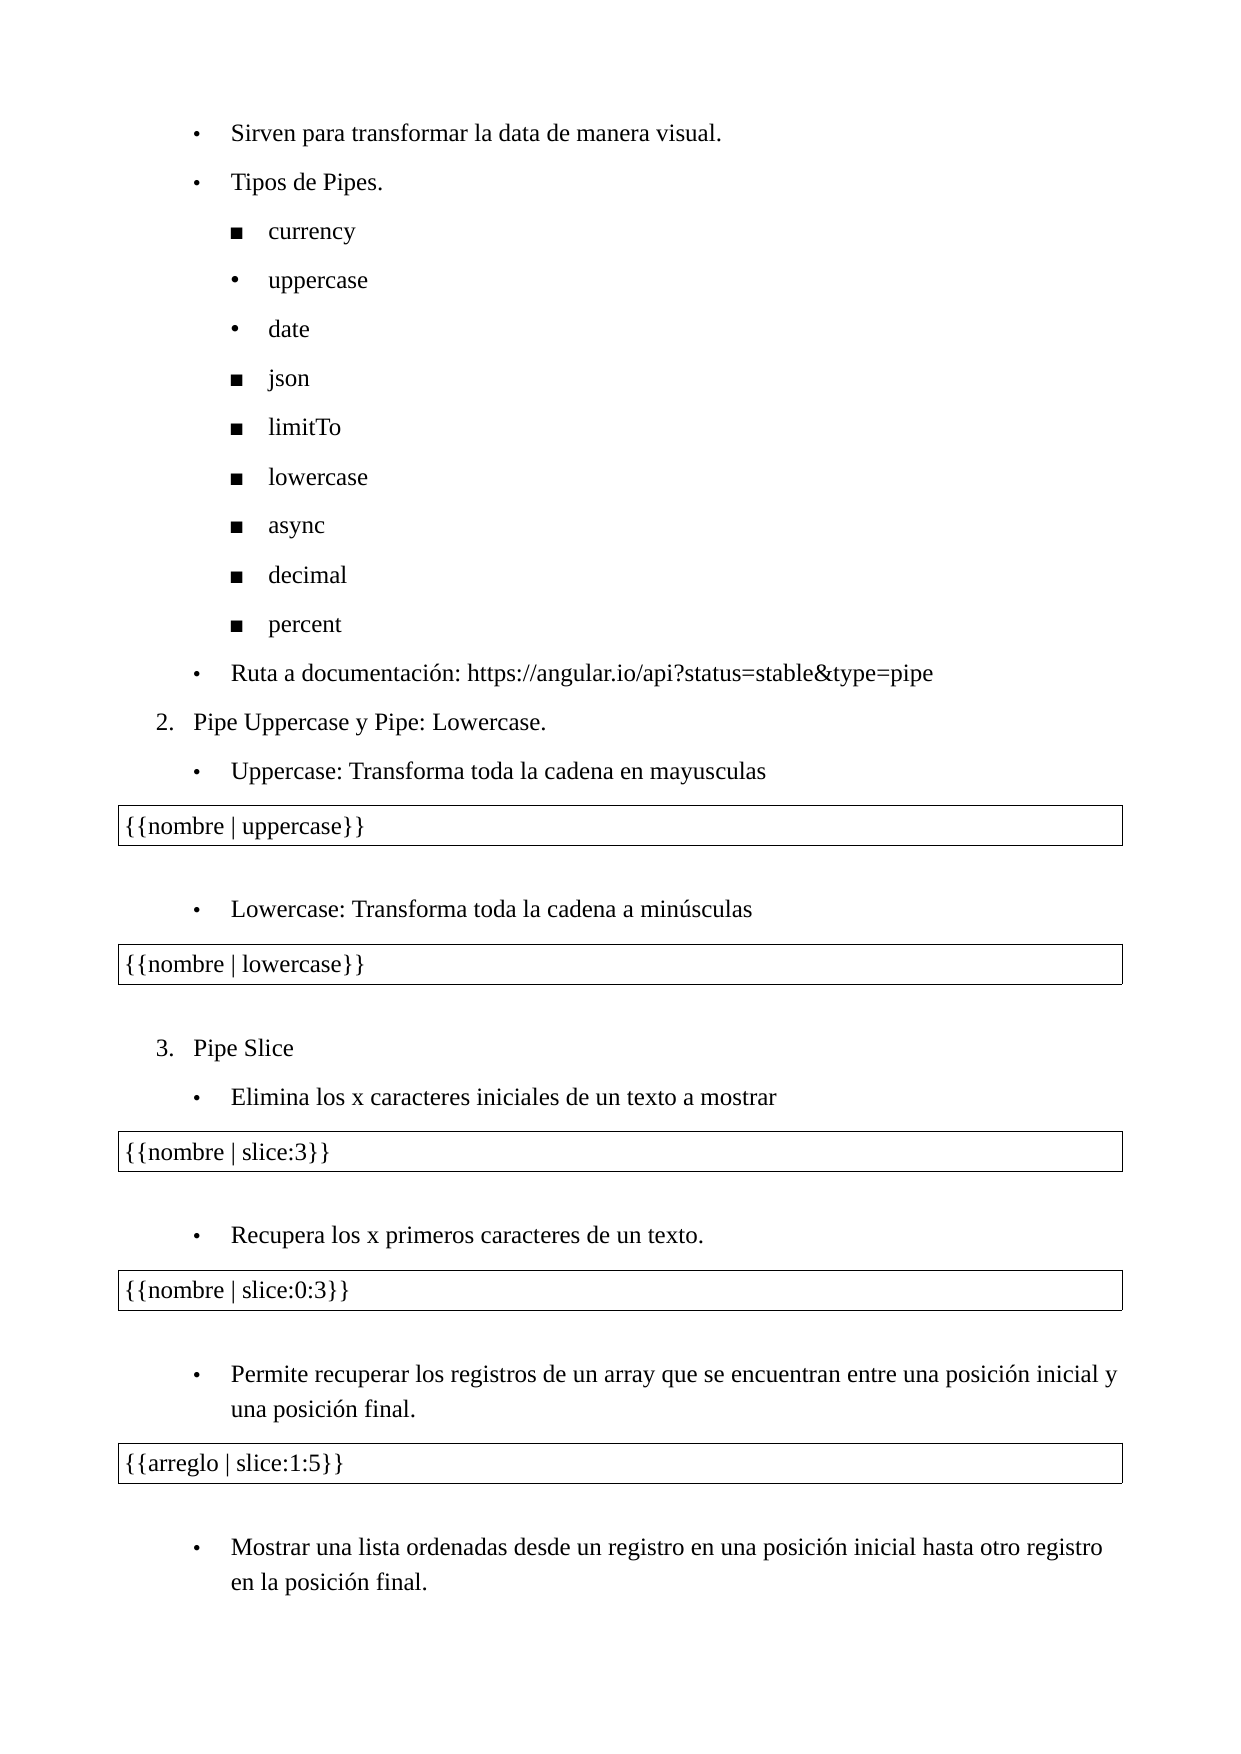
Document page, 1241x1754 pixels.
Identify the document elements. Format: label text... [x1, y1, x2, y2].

list Pipe Slice [156, 1033, 1122, 1062]
list percent [231, 609, 1122, 637]
list json [231, 363, 1122, 392]
list currency [231, 216, 1122, 245]
table_header {{nombre | slice:3}} [119, 1132, 1122, 1171]
list Recupera los x primeros caracteres de un texto. [193, 1221, 1122, 1249]
list Lowercase: Transforma toda la cadena a minúsculas [193, 894, 1122, 923]
list Ruta a documentación: https://angular.io/api?status=stable&type=pipe [193, 658, 1122, 687]
table_header {{arreglo | slice:1:5}} [119, 1444, 1122, 1483]
list decimal [231, 560, 1122, 588]
list uppercase [231, 265, 1122, 294]
list limitTo [231, 412, 1122, 441]
list lowercase [231, 462, 1122, 490]
list Tipos de Pipes. [193, 167, 1122, 196]
list date [231, 314, 1122, 343]
list Permite recuperar los registros de un array que se encuentran entre una posición inicial y una posición final. [193, 1359, 1122, 1422]
list Sirven para transformar la data de manera visual. [193, 118, 1122, 147]
list Mostrar una lista ordenadas desde un registro en una posición inicial hasta otro registro en la posición final. [193, 1532, 1122, 1595]
list Uppercase: Transforma toda la cadena en mayusculas [193, 756, 1122, 785]
list Elimina los x caracteres iniciales de un texto a mostrar [193, 1082, 1122, 1111]
list Pipe Uppercase y Pipe: Lowercase. [156, 707, 1122, 736]
table_header {{nombre | slice:0:3}} [119, 1271, 1122, 1310]
list async [231, 511, 1122, 539]
table_header {{nombre | lowercase}} [119, 945, 1122, 984]
table_header {{nombre | uppercase}} [119, 806, 1122, 845]
